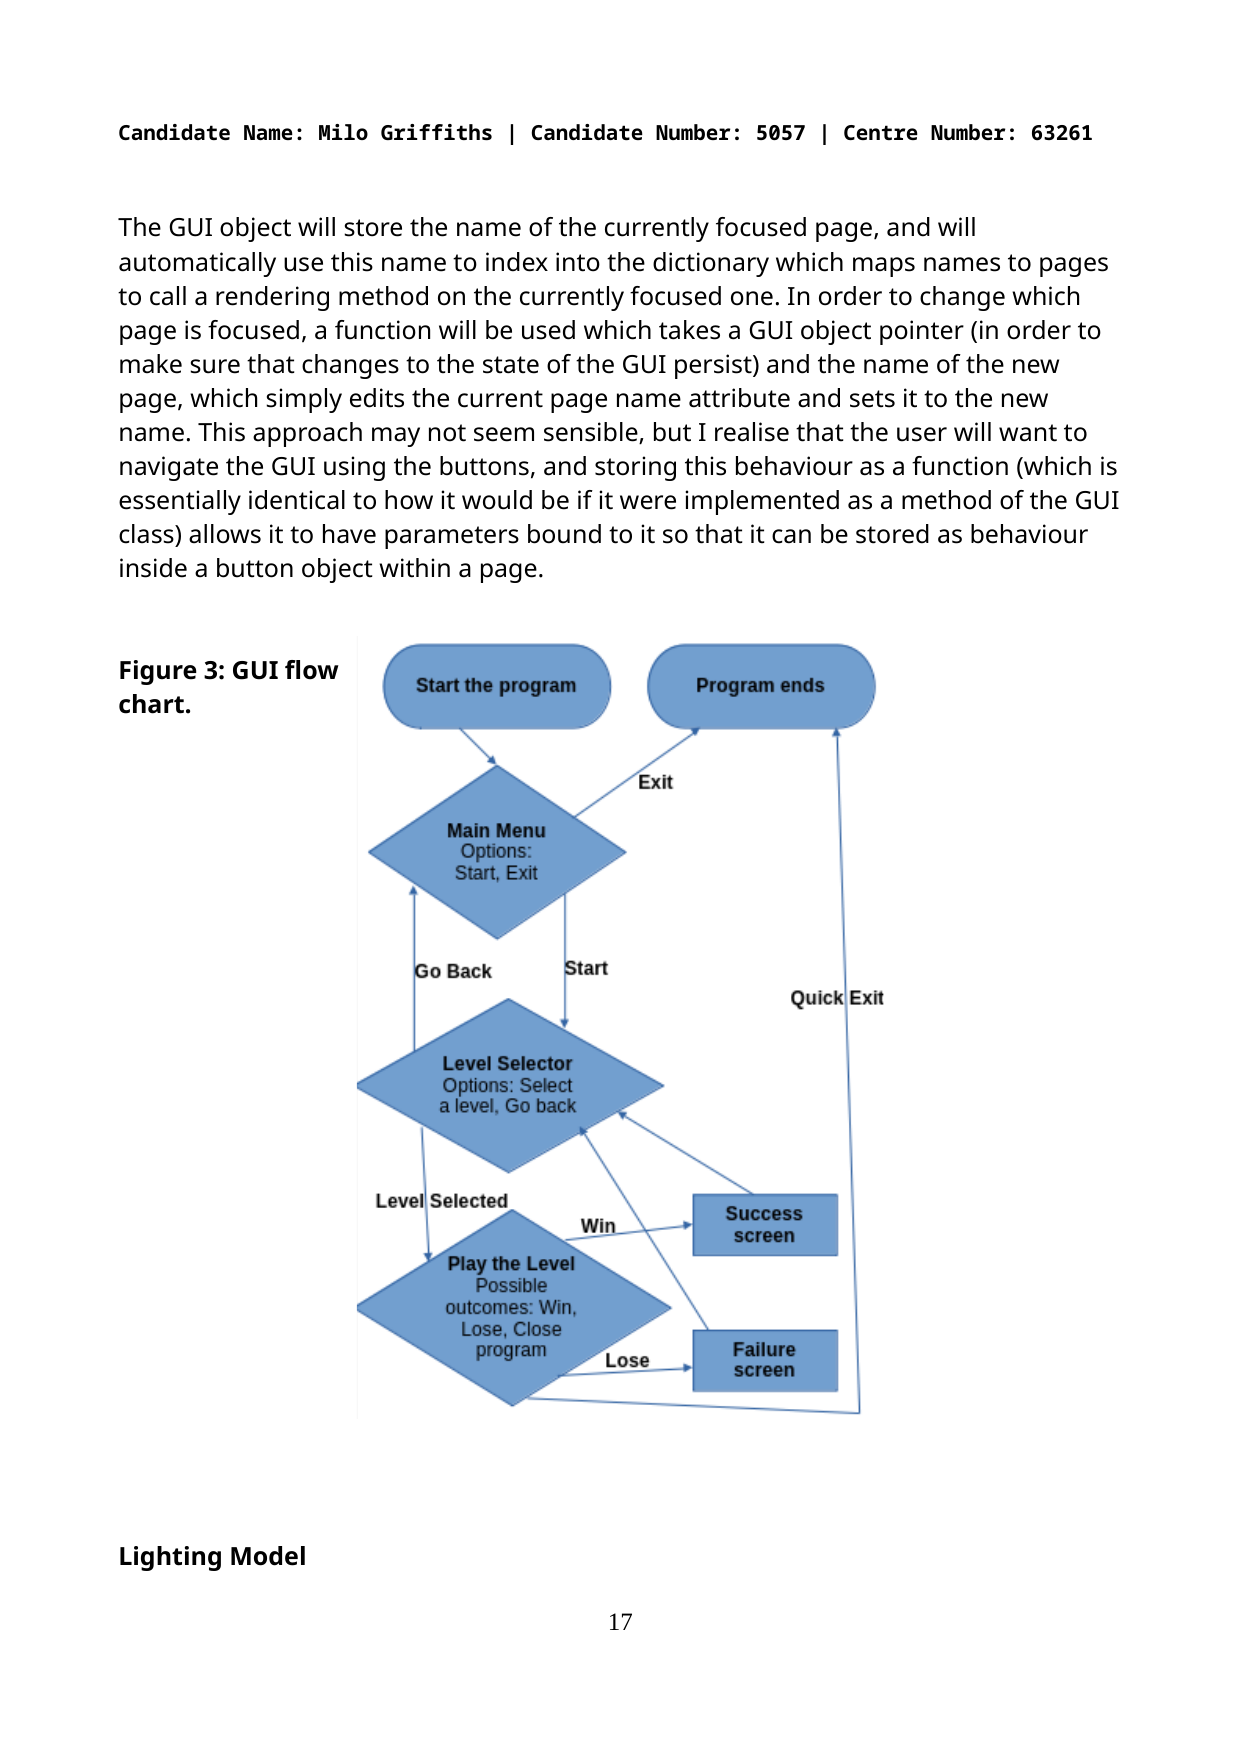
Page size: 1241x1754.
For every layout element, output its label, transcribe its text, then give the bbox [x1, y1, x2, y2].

text [884, 653, 1122, 721]
text Lighting Model [118, 1538, 1122, 1573]
text The GUI object will store the name of the currently focused page, and will automatically use this name to index into the dictionary which maps names to pages to call a rendering method on the currently focused one. In order to change which page is focused, a function will be used which takes a GUI object pointer (in order to make sure that changes to the state of the GUI persist) and the name of the new page, which simply edits the current page name attribute and sets it to the new name. This approach may not seem sensible, but I realise that the user will want to navigate the GUI using the buttons, and storing this behaviour as a function (which is essentially identical to how it would be if it were implemented as a method of the GUI class) allows it to have parameters bound to it so that it can be stored as behaviour inside a button object within a page. [118, 210, 1122, 585]
picture [356, 636, 884, 1419]
text Figure 3: GUI flow chart. [118, 653, 356, 721]
